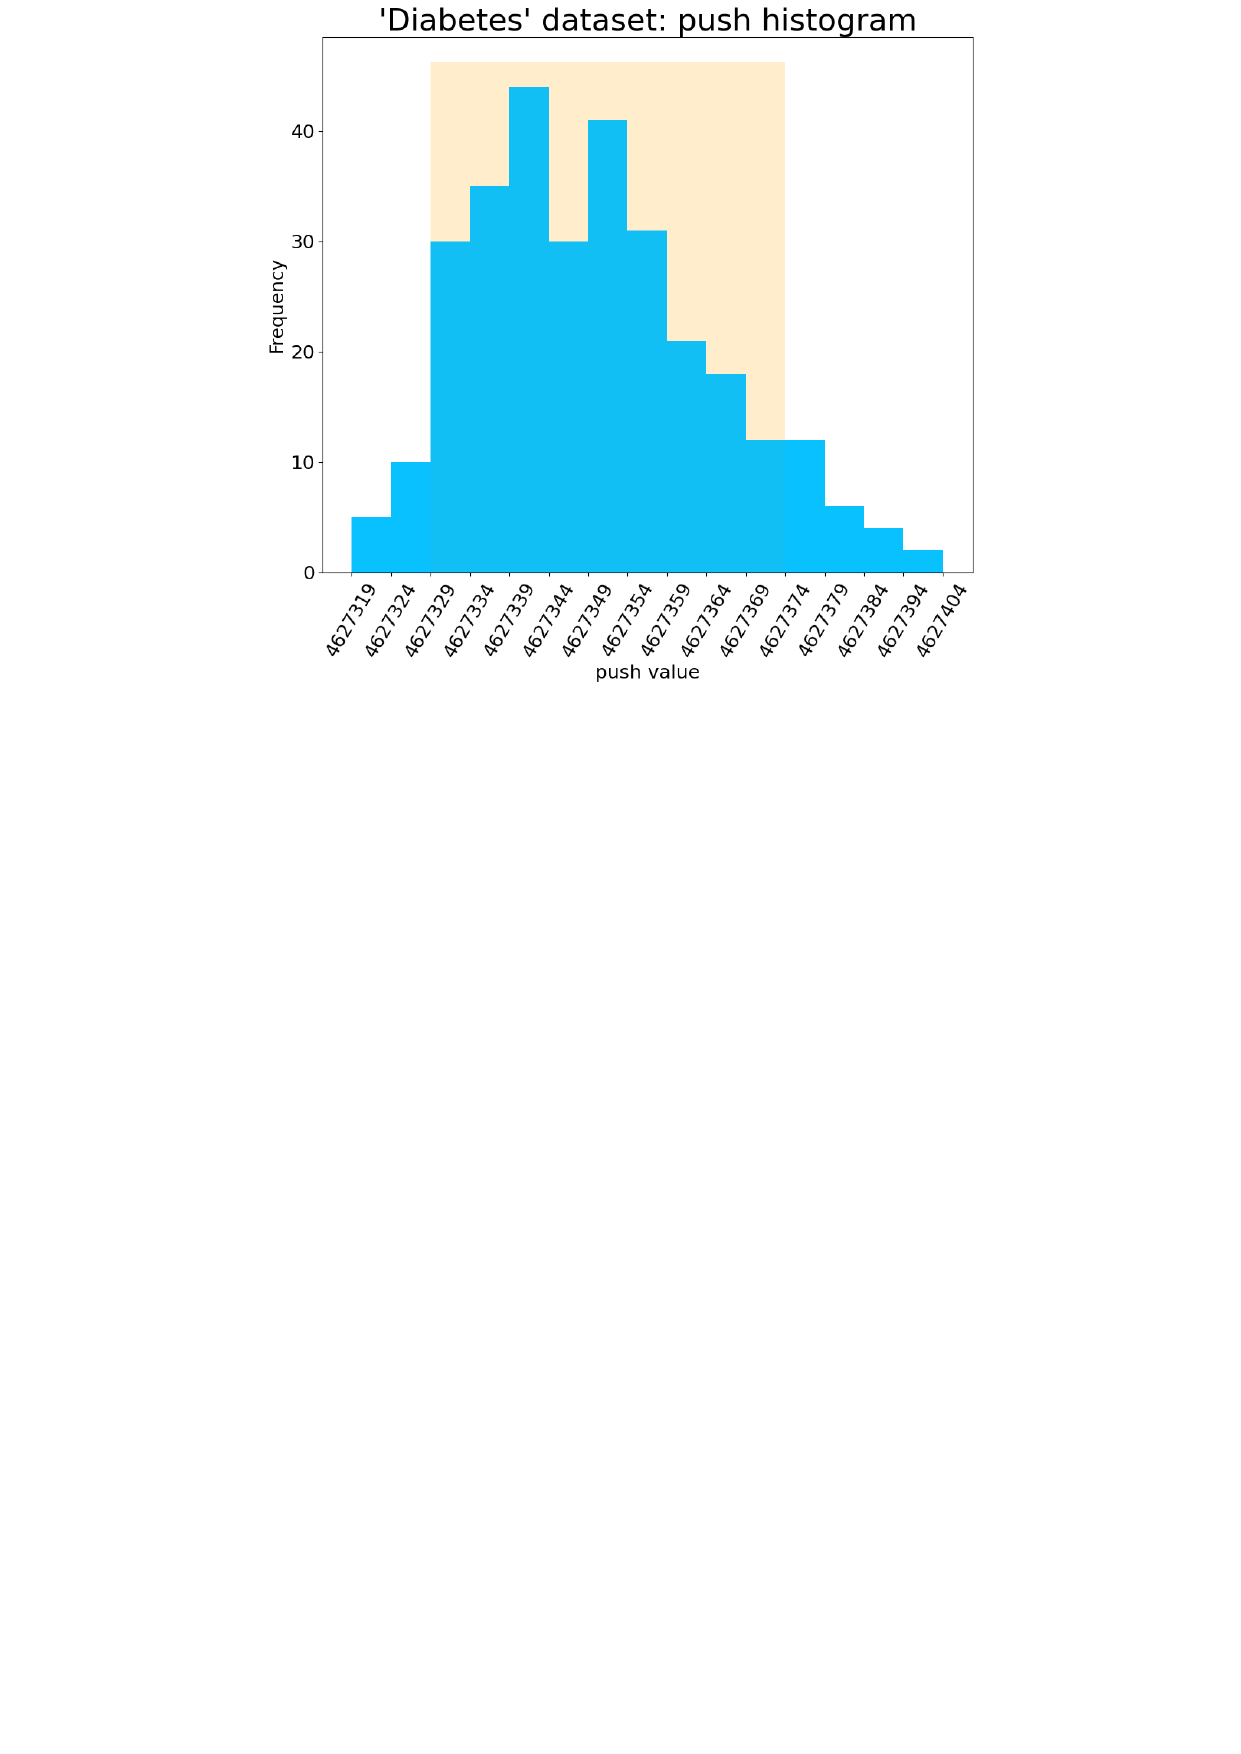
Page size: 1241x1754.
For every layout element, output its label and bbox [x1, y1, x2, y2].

picture [260, 0, 980, 687]
